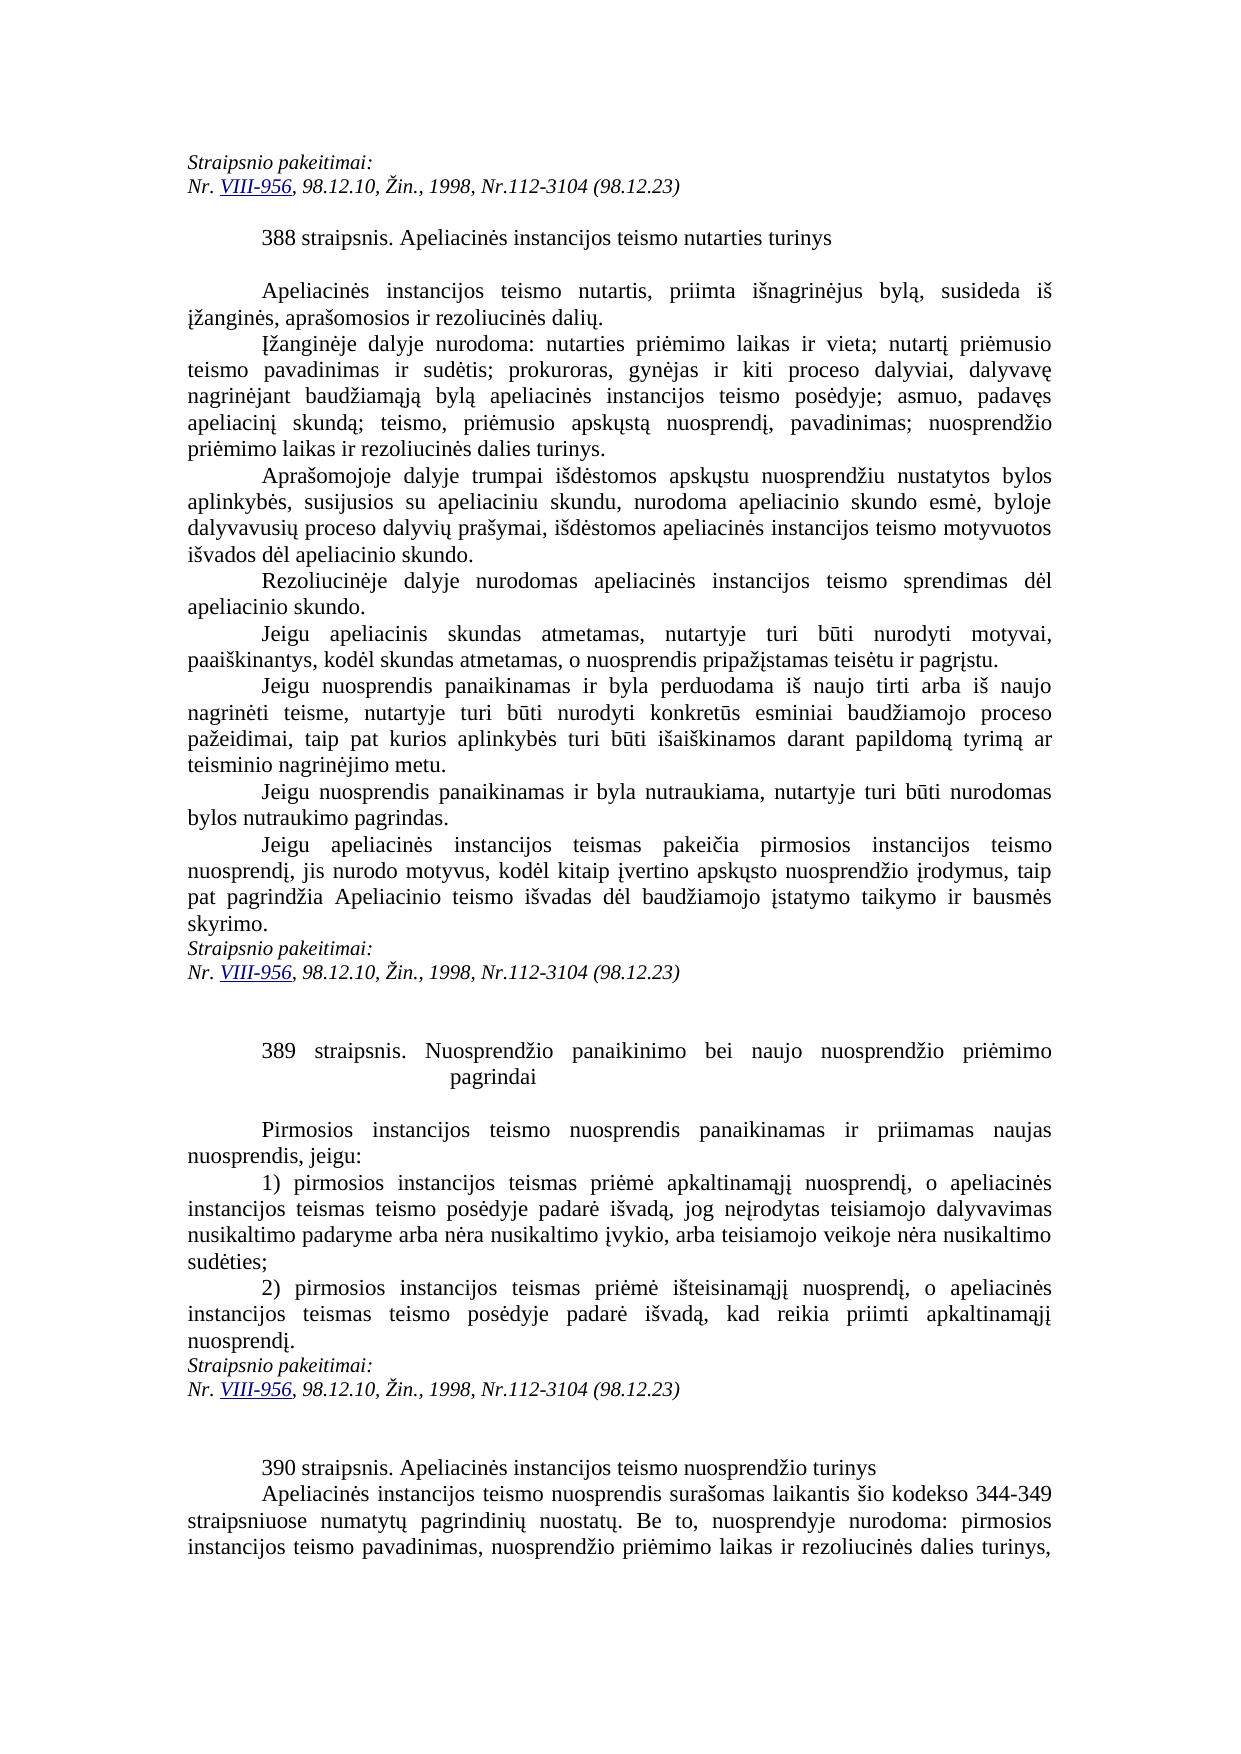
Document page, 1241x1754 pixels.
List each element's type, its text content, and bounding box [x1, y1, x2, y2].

text 1) pirmosios instancijos teismas priėmė apkaltinamąjį nuosprendį, o apeliacinės instancijos teismas teismo posėdyje padarė išvadą, jog neįrodytas teisiamojo dalyvavimas nusikaltimo padaryme arba nėra nusikaltimo įvykio, arba teisiamojo veikoje nėra nusikaltimo sudėties; [187, 1169, 1053, 1274]
text Straipsnio pakeitimai: [187, 150, 1053, 174]
text Jeigu nuosprendis panaikinamas ir byla perduodama iš naujo tirti arba iš naujo nagrinėti teisme, nutartyje turi būti nurodyti konkretūs esminiai baudžiamojo proceso pažeidimai, taip pat kurios aplinkybės turi būti išaiškinamos darant papildomą tyrimą ar teisminio nagrinėjimo metu. [187, 672, 1053, 778]
text Nr. VIII-956, 98.12.10, Žin., 1998, Nr.112-3104 (98.12.23) [187, 1377, 1053, 1401]
text Nr. VIII-956, 98.12.10, Žin., 1998, Nr.112-3104 (98.12.23) [187, 960, 1053, 984]
text 389 straipsnis. Nuosprendžio panaikinimo bei naujo nuosprendžio priėmimo pagrindai [261, 1037, 1053, 1089]
text Apeliacinės instancijos teismo nuosprendis surašomas laikantis šio kodekso 344-349 straipsniuose numatytų pagrindinių nuostatų. Be to, nuosprendyje nurodoma: pirmosios instancijos teismo pavadinimas, nuosprendžio priėmimo laikas ir rezoliucinės dalies turinys, [187, 1480, 1053, 1559]
text 2) pirmosios instancijos teismas priėmė išteisinamąjį nuosprendį, o apeliacinės instancijos teismas teismo posėdyje padarė išvadą, kad reikia priimti apkaltinamąjį nuosprendį. [187, 1274, 1053, 1353]
text Jeigu apeliacinės instancijos teismas pakeičia pirmosios instancijos teismo nuosprendį, jis nurodo motyvus, kodėl kitaip įvertino apskųsto nuosprendžio įrodymus, taip pat pagrindžia Apeliacinio teismo išvadas dėl baudžiamojo įstatymo taikymo ir bausmės skyrimo. [187, 831, 1053, 936]
text Straipsnio pakeitimai: [187, 1353, 1053, 1377]
text 388 straipsnis. Apeliacinės instancijos teismo nutarties turinys [187, 224, 1053, 251]
text Straipsnio pakeitimai: [187, 936, 1053, 960]
text 390 straipsnis. Apeliacinės instancijos teismo nuosprendžio turinys [187, 1454, 1053, 1480]
text Nr. VIII-956, 98.12.10, Žin., 1998, Nr.112-3104 (98.12.23) [187, 174, 1053, 198]
text Jeigu nuosprendis panaikinamas ir byla nutraukiama, nutartyje turi būti nurodomas bylos nutraukimo pagrindas. [187, 778, 1053, 831]
text Pirmosios instancijos teismo nuosprendis panaikinamas ir priimamas naujas nuosprendis, jeigu: [187, 1116, 1053, 1169]
text Jeigu apeliacinis skundas atmetamas, nutartyje turi būti nurodyti motyvai, paaiškinantys, kodėl skundas atmetamas, o nuosprendis pripažįstamas teisėtu ir pagrįstu. [187, 620, 1053, 672]
text Aprašomojoje dalyje trumpai išdėstomos apskųstu nuosprendžiu nustatytos bylos aplinkybės, susijusios su apeliaciniu skundu, nurodoma apeliacinio skundo esmė, byloje dalyvavusių proceso dalyvių prašymai, išdėstomos apeliacinės instancijos teismo motyvuotos išvados dėl apeliacinio skundo. [187, 462, 1053, 567]
text Įžanginėje dalyje nurodoma: nutarties priėmimo laikas ir vieta; nutartį priėmusio teismo pavadinimas ir sudėtis; prokuroras, gynėjas ir kiti proceso dalyviai, dalyvavę nagrinėjant baudžiamąją bylą apeliacinės instancijos teismo posėdyje; asmuo, padavęs apeliacinį skundą; teismo, priėmusio apskųstą nuosprendį, pavadinimas; nuosprendžio priėmimo laikas ir rezoliucinės dalies turinys. [187, 330, 1053, 462]
text Rezoliucinėje dalyje nurodomas apeliacinės instancijos teismo sprendimas dėl apeliacinio skundo. [187, 567, 1053, 620]
text Apeliacinės instancijos teismo nutartis, priimta išnagrinėjus bylą, susideda iš įžanginės, aprašomosios ir rezoliucinės dalių. [187, 277, 1053, 330]
